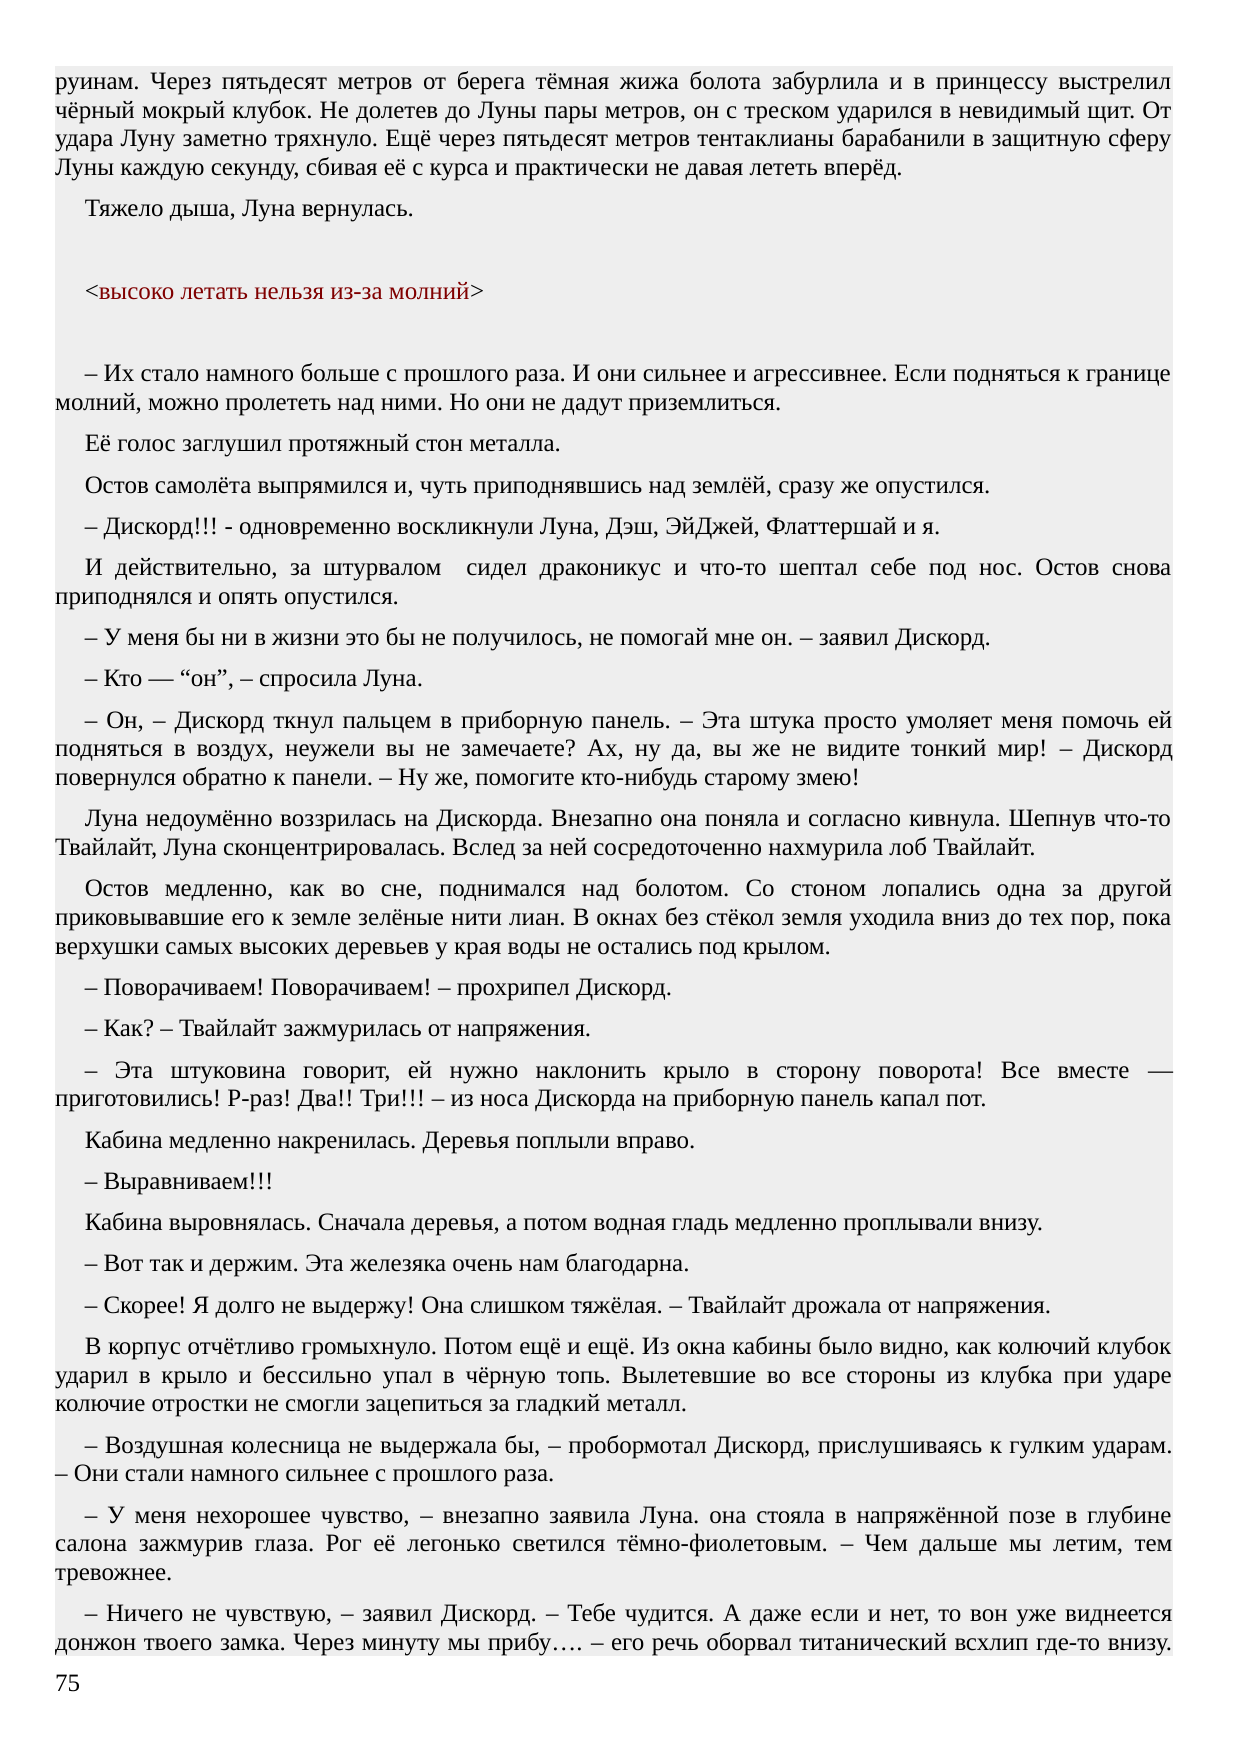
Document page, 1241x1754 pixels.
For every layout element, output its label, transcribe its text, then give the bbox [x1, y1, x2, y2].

text – Поворачиваем! Поворачиваем! – прохрипел Дискорд. [55, 972, 1173, 1001]
text – Их стало намного больше с прошлого раза. И они сильнее и агрессивнее. Если подняться к границе молний, можно пролететь над ними. Но они не дадут приземлиться. [55, 358, 1173, 416]
text – Вот так и держим. Эта железяка очень нам благодарна. [55, 1248, 1173, 1277]
text – Как? – Твайлайт зажмурилась от напряжения. [55, 1013, 1173, 1042]
text В корпус отчётливо громыхнуло. Потом ещё и ещё. Из окна кабины было видно, как колючий клубок ударил в крыло и бессильно упал в чёрную топь. Вылетевшие во все стороны из клубка при ударе колючие отростки не смогли зацепиться за гладкий металл. [55, 1331, 1173, 1417]
text Её голос заглушил протяжный стон металла. [55, 428, 1173, 457]
text руинам. Через пятьдесят метров от берега тёмная жижа болота забурлила и в принцессу выстрелил чёрный мокрый клубок. Не долетев до Луны пары метров, он с треском ударился в невидимый щит. От удара Луну заметно тряхнуло. Ещё через пятьдесят метров тентаклианы барабанили в защитную сферу Луны каждую секунду, сбивая её с курса и практически не давая лететь вперёд. [55, 66, 1173, 181]
text – Воздушная колесница не выдержала бы, – пробормотал Дискорд, прислушиваясь к гулким ударам. – Они стали намного сильнее с прошлого раза. [55, 1430, 1173, 1487]
text Остов самолёта выпрямился и, чуть приподнявшись над землёй, сразу же опустился. [55, 470, 1173, 498]
text Кабина выровнялась. Сначала деревья, а потом водная гладь медленно проплывали внизу. [55, 1207, 1173, 1236]
text – У меня нехорошее чувство, – внезапно заявила Луна. она стояла в напряжённой позе в глубине салона зажмурив глаза. Рог её легонько светился тёмно-фиолетовым. – Чем дальше мы летим, тем тревожнее. [55, 1500, 1173, 1586]
text И действительно, за штурвалом сидел драконикус и что-то шептал себе под нос. Остов снова приподнялся и опять опустился. [55, 552, 1173, 610]
text <высоко летать нельзя из-за молний> [55, 276, 1173, 305]
text – Он, – Дискорд ткнул пальцем в приборную панель. – Эта штука просто умоляет меня помочь ей подняться в воздух, неужели вы не замечаете? Ах, ну да, вы же не видите тонкий мир! – Дискорд повернулся обратно к панели. – Ну же, помогите кто-нибудь старому змею! [55, 705, 1173, 791]
text – Ничего не чувствую, – заявил Дискорд. – Тебе чудится. А даже если и нет, то вон уже виднеется донжон твоего замка. Через минуту мы прибу…. – его речь оборвал титанический всхлип где-то внизу. [55, 1598, 1173, 1656]
text – Скорее! Я долго не выдержу! Она слишком тяжёлая. – Твайлайт дрожала от напряжения. [55, 1290, 1173, 1318]
text – Выравниваем!!! [55, 1166, 1173, 1195]
text Кабина медленно накренилась. Деревья поплыли вправо. [55, 1125, 1173, 1153]
text Тяжело дыша, Луна вернулась. [55, 193, 1173, 222]
text – У меня бы ни в жизни это бы не получилось, не помогай мне он. – заявил Дискорд. [55, 622, 1173, 651]
text – Эта штуковина говорит, ей нужно наклонить крыло в сторону поворота! Все вместе — приготовились! Р-раз! Два!! Три!!! – из носа Дискорда на приборную панель капал пот. [55, 1055, 1173, 1112]
text – Дискорд!!! - одновременно воскликнули Луна, Дэш, ЭйДжей, Флаттершай и я. [55, 511, 1173, 540]
text – Кто — “он”, – спросила Луна. [55, 663, 1173, 692]
text Остов медленно, как во сне, поднимался над болотом. Со стоном лопались одна за другой приковывавшие его к земле зелёные нити лиан. В окнах без стёкол земля уходила вниз до тех пор, пока верхушки самых высоких деревьев у края воды не остались под крылом. [55, 873, 1173, 960]
text Луна недоумённо воззрилась на Дискорда. Внезапно она поняла и согласно кивнула. Шепнув что-то Твайлайт, Луна сконцентрировалась. Вслед за ней сосредоточенно нахмурила лоб Твайлайт. [55, 803, 1173, 861]
